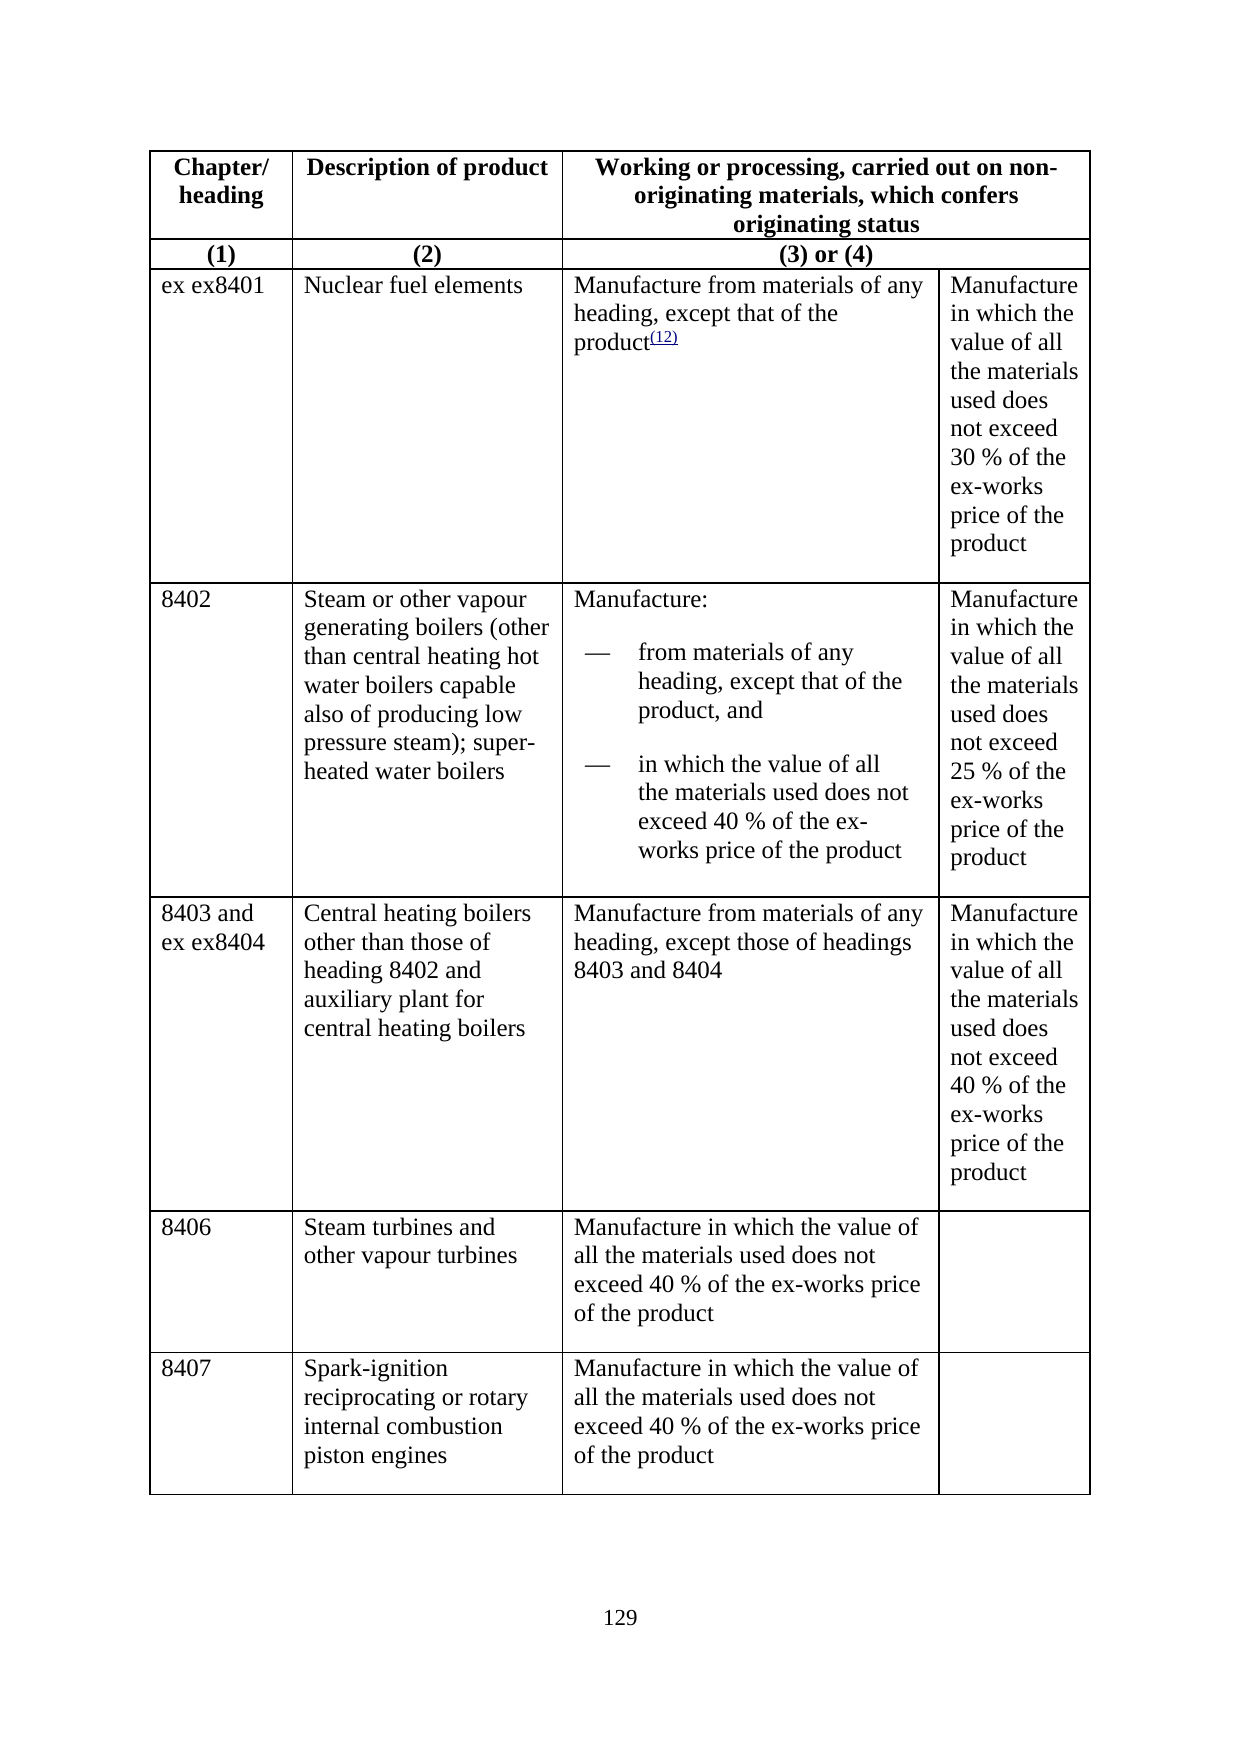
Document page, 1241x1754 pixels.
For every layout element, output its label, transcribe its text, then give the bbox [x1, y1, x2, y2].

table_cell Manufacture from materials of any heading, except that of the product(12) [563, 270, 938, 582]
table_cell Manufacture in which the value of all the materials used does not exceed 40 % of the ex-works price of the product [940, 898, 1089, 1210]
table_cell Spark-ignition reciprocating or rotary internal combustion piston engines [293, 1353, 562, 1493]
table_cell Manufacture in which the value of all the materials used does not exceed 40 % of the ex-works price of the product [563, 1353, 938, 1493]
table_cell ex ex8401 [151, 270, 292, 582]
table_cell [940, 1212, 1089, 1352]
table_cell Manufacture in which the value of all the materials used does not exceed 25 % of the ex-works price of the product [940, 584, 1089, 896]
table_header from materials of any heading, except that of the product, and [627, 638, 928, 749]
table_header Chapter/ heading [151, 152, 292, 238]
table_cell Central heating boilers other than those of heading 8402 and auxiliary plant for central heating boilers [293, 898, 562, 1210]
table_cell 8406 [151, 1212, 292, 1352]
table_header — [574, 638, 627, 749]
table_header Working or processing, carried out on non-originating materials, which confers originating status [563, 152, 1089, 238]
table_cell (2) [293, 240, 562, 268]
table_cell [940, 1353, 1089, 1493]
table_cell Manufacture in which the value of all the materials used does not exceed 40 % of the ex-works price of the product [563, 1212, 938, 1352]
table_cell (3) or (4) [563, 240, 1089, 268]
table_cell Manufacture from materials of any heading, except those of headings 8403 and 8404 [563, 898, 938, 1210]
table_cell Steam or other vapour generating boilers (other than central heating hot water boilers capable also of producing low pressure steam); super-heated water boilers [293, 584, 562, 896]
table_cell Manufacture in which the value of all the materials used does not exceed 30 % of the ex-works price of the product [940, 270, 1089, 582]
table_cell Steam turbines and other vapour turbines [293, 1212, 562, 1352]
table_cell 8403 and ex ex8404 [151, 898, 292, 1210]
table_cell Nuclear fuel elements [293, 270, 562, 582]
table_cell in which the value of all the materials used does not exceed 40 % of the ex-works price of the product [627, 749, 928, 889]
table_cell Manufacture: [563, 584, 938, 896]
table_cell (1) [151, 240, 292, 268]
table_cell 8407 [151, 1353, 292, 1493]
table_header Description of product [293, 152, 562, 238]
table_cell — [574, 749, 627, 889]
table_cell 8402 [151, 584, 292, 896]
